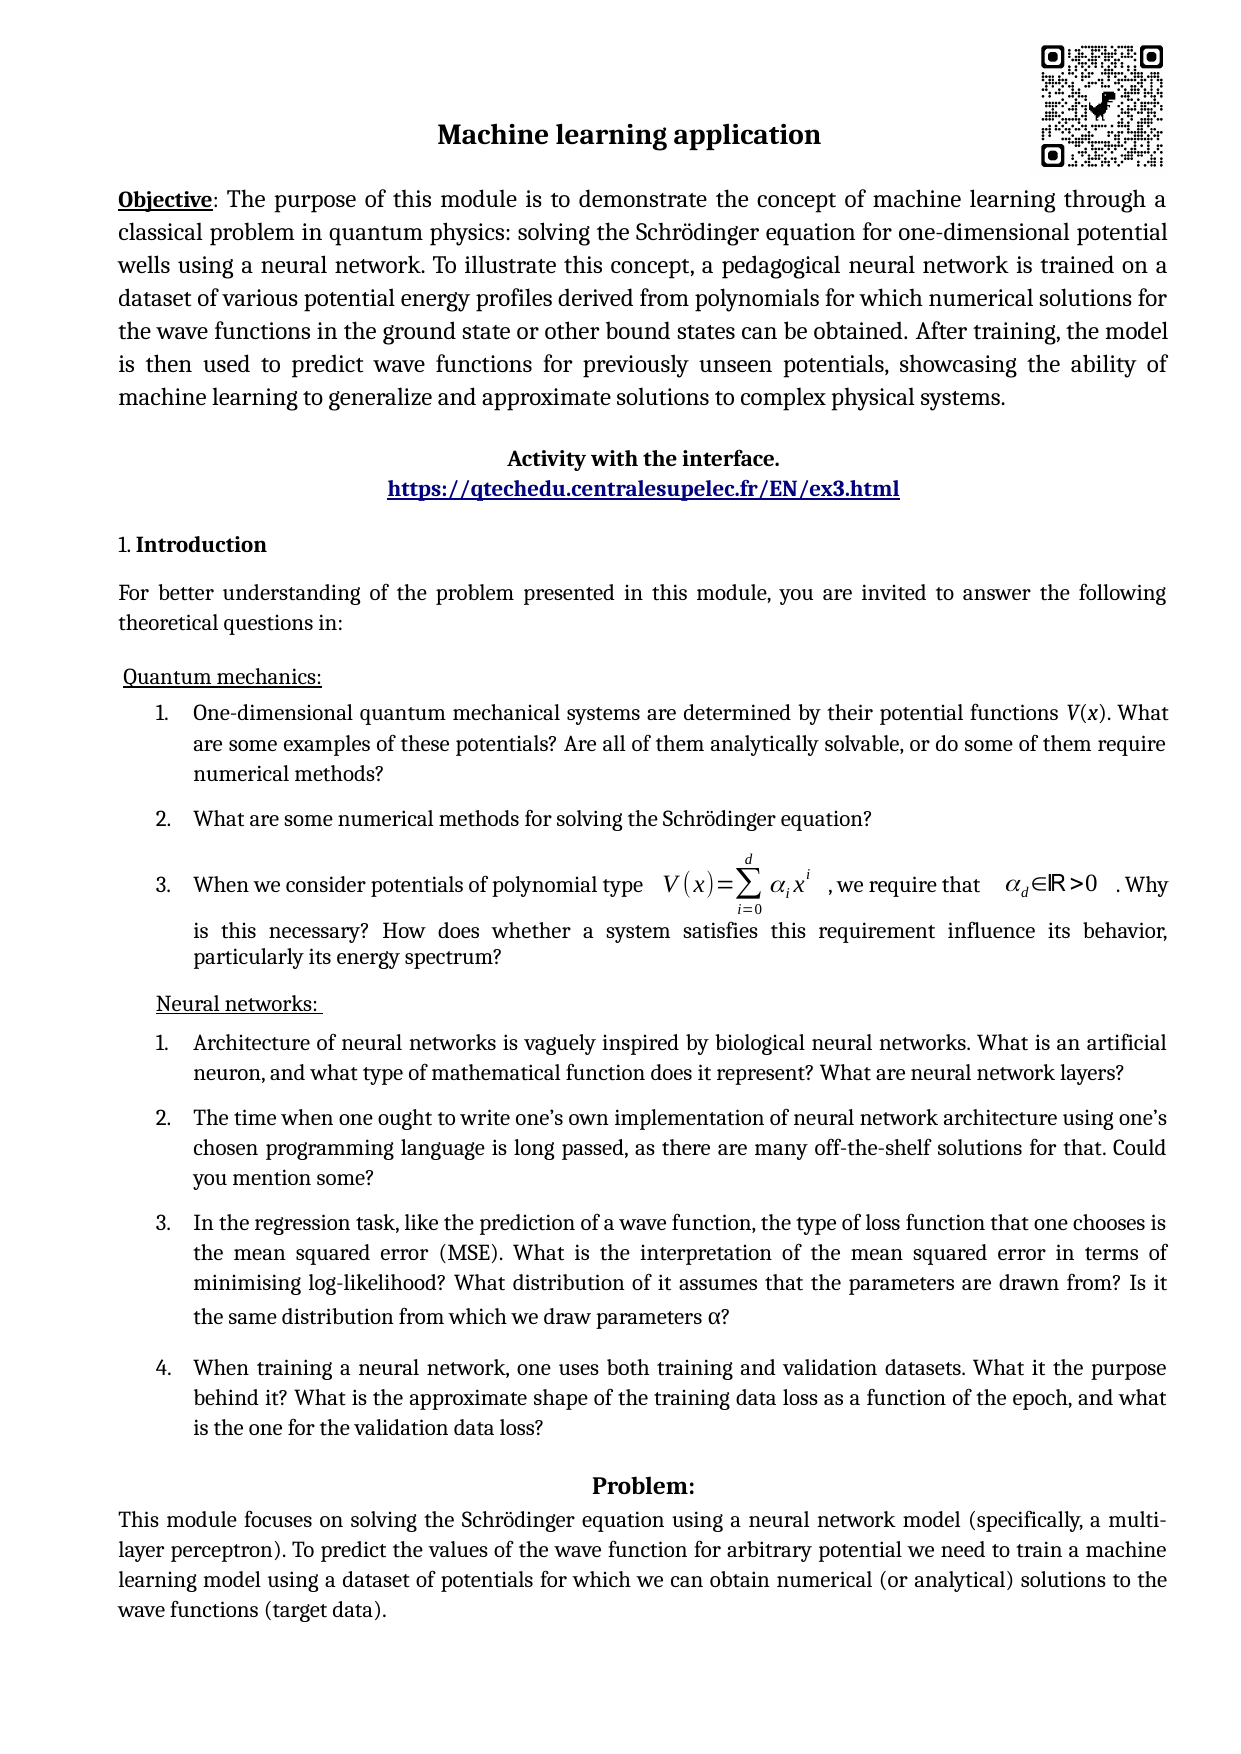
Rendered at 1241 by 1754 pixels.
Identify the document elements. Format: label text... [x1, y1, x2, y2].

list One-dimensional quantum mechanical systems are determined by their potential functions V(x). What are some examples of these potentials? Are all of them analytically solvable, or do some of them require numerical methods? [156, 700, 1169, 787]
list Architecture of neural networks is vaguely inspired by biological neural networks. What is an artificial neuron, and what type of mathematical function does it represent? What are neural network layers? [156, 1029, 1169, 1086]
text Machine learning application [118, 118, 1028, 152]
text For better understanding of the problem presented in this module, you are invited to answer the following theoretical questions in: [118, 580, 1169, 636]
list When we consider potentials of polynomial type, we require that . Why is this necessary? How does whether a system satisfies this requirement influence its behavior, particularly its energy spectrum? [156, 850, 1169, 970]
picture [1028, 38, 1170, 174]
list What are some numerical methods for solving the Schrödinger equation? [156, 805, 1169, 832]
text 1. Introduction [118, 532, 1169, 558]
text Activity with the interface. [118, 443, 1169, 472]
text Quantum mechanics: [118, 664, 1169, 690]
list The time when one ought to write one’s own implementation of neural network architecture using one’s chosen programming language is long passed, as there are many off-the-shelf solutions for that. Could you mention some? [156, 1104, 1169, 1191]
text This module focuses on solving the Schrödinger equation using a neural network model (specifically, a multi-layer perceptron). To predict the values of the wave function for arbitrary potential we need to train a machine learning model using a dataset of potentials for which we can obtain numerical (or analytical) solutions to the wave functions (target data). [118, 1506, 1169, 1623]
text Problem: [118, 1472, 1169, 1500]
list Neural networks: [156, 991, 1169, 1017]
list In the regression task, like the prediction of a wave function, the type of loss function that one chooses is the mean squared error (MSE). What is the interpretation of the mean squared error in terms of minimising log-likelihood? What distribution of it assumes that the parameters are drawn from? Is it the same distribution from which we draw parameters α? [156, 1210, 1169, 1330]
text https://qtechedu.centralesupelec.fr/EN/ex3.html [118, 472, 1169, 502]
list When training a neural network, one uses both training and validation datasets. What it the purpose behind it? What is the approximate shape of the training data loss as a function of the epoch, and what is the one for the validation data loss? [156, 1354, 1169, 1441]
text Objective: The purpose of this module is to demonstrate the concept of machine learning through a classical problem in quantum physics: solving the Schrödinger equation for one-dimensional potential wells using a neural network. To illustrate this concept, a pedagogical neural network is trained on a dataset of various potential energy profiles derived from polynomials for which numerical solutions for the wave functions in the ground state or other bound states can be obtained. After training, the model is then used to predict wave functions for previously unseen potentials, showcasing the ability of machine learning to generalize and approximate solutions to complex physical systems. [118, 185, 1169, 412]
